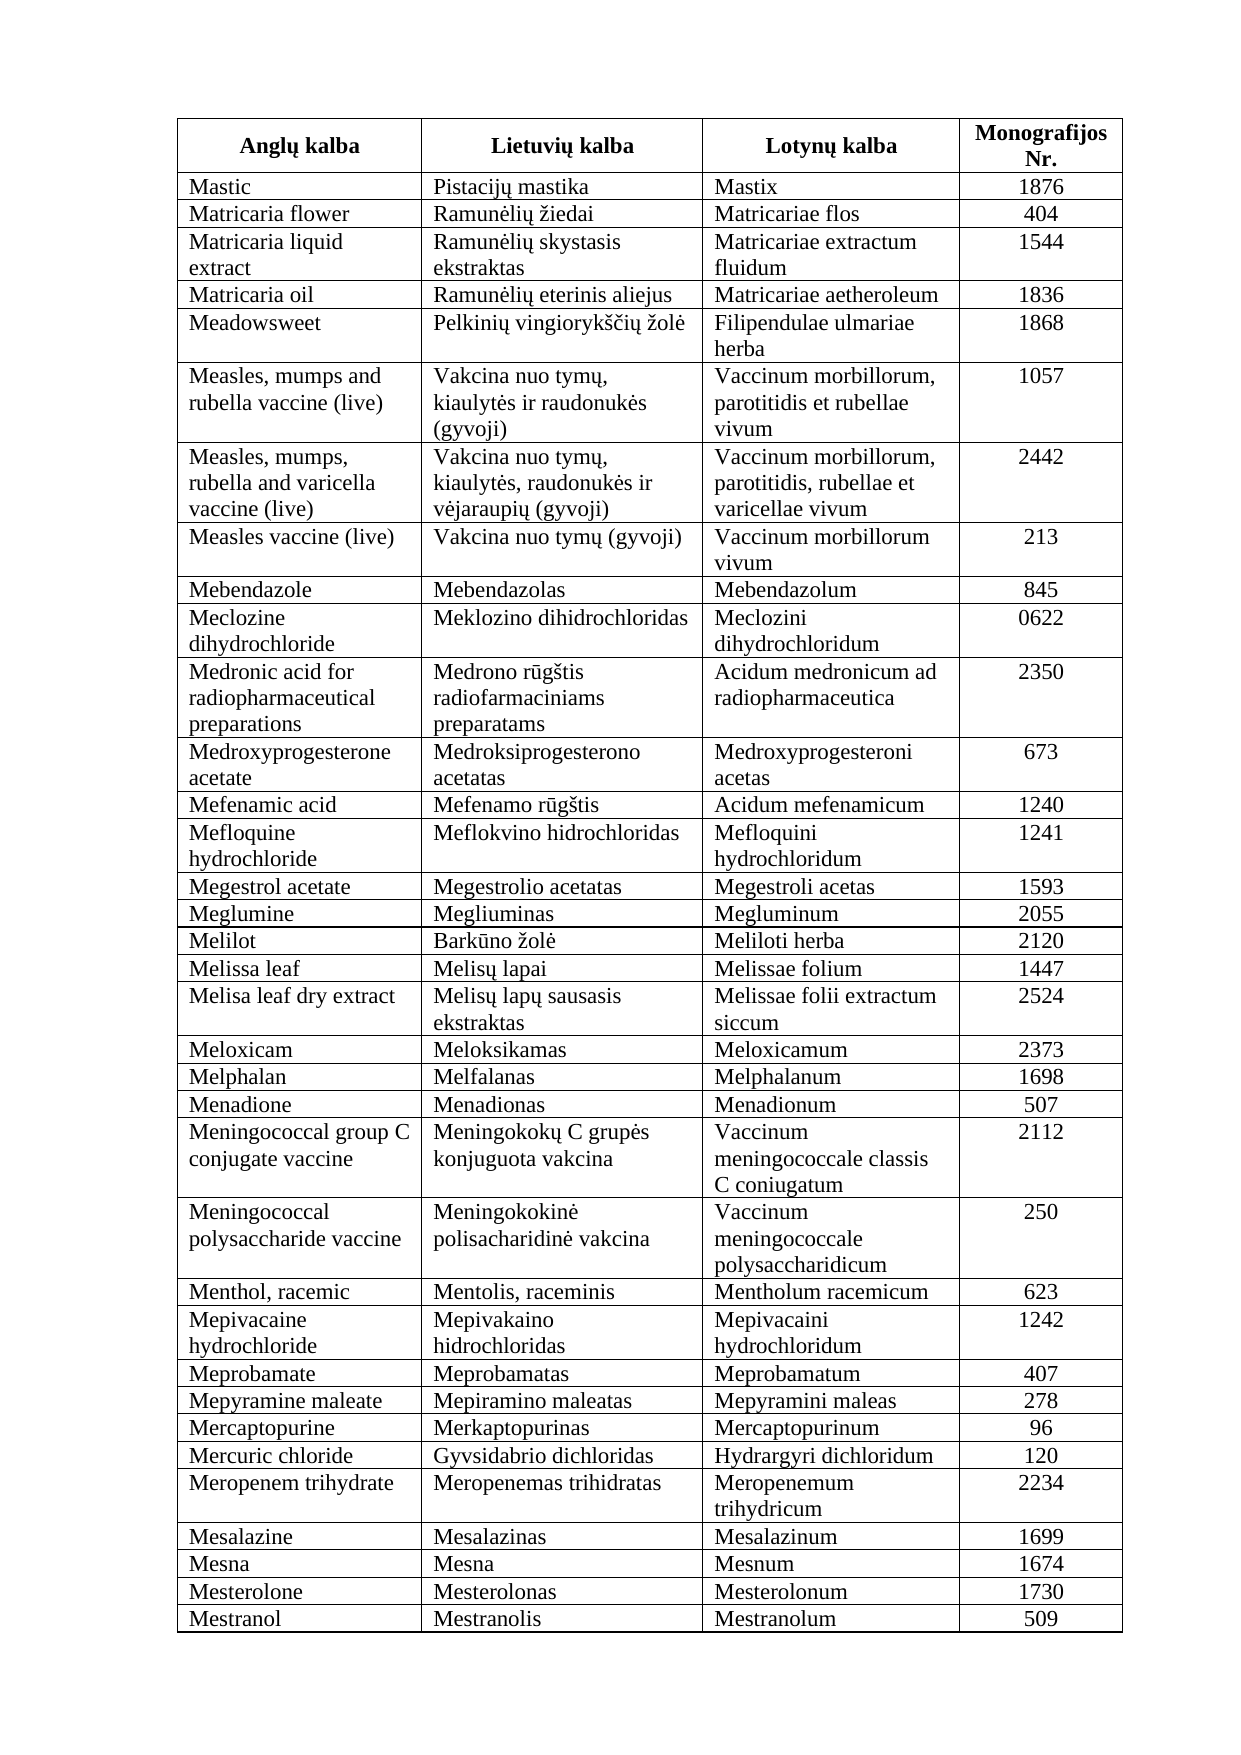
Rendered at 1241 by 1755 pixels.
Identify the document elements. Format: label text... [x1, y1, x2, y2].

table_cell Megluminum [703, 900, 959, 926]
table_cell 623 [960, 1279, 1122, 1305]
table_cell Mesna [178, 1550, 421, 1577]
table_cell Melilot [178, 928, 421, 954]
table_cell 0622 [960, 604, 1122, 657]
table_cell 2120 [960, 928, 1122, 954]
table_cell Menadionas [422, 1091, 702, 1117]
table_cell 2055 [960, 900, 1122, 926]
table_cell Vaccinum meningococcale classis C coniugatum [703, 1118, 959, 1197]
table_cell Meropenem trihydrate [178, 1469, 421, 1522]
table_cell Mebendazole [178, 577, 421, 603]
table_cell Mastix [703, 173, 959, 199]
table_cell Ramunėlių žiedai [422, 200, 702, 227]
table_cell Melissae folium [703, 955, 959, 981]
table_cell Matricariae flos [703, 200, 959, 227]
table_cell Meloxicam [178, 1036, 421, 1062]
table_cell Meflokvino hidrochloridas [422, 819, 702, 872]
table_cell Melisa leaf dry extract [178, 982, 421, 1035]
table_cell 2373 [960, 1036, 1122, 1062]
table_cell Medronic acid for radiopharmaceutical preparations [178, 658, 421, 737]
table_cell Mercuric chloride [178, 1442, 421, 1468]
table_cell Melissa leaf [178, 955, 421, 981]
table_cell Melissae folii extractum siccum [703, 982, 959, 1035]
table_cell 1544 [960, 228, 1122, 280]
table_cell 1876 [960, 173, 1122, 199]
table_cell Matricariae aetheroleum [703, 281, 959, 308]
table_cell Meningokokų C grupės konjuguota vakcina [422, 1118, 702, 1197]
table_cell Mepyramini maleas [703, 1387, 959, 1413]
table_cell Vaccinum morbillorum vivum [703, 523, 959, 576]
table_header Monografijos Nr. [960, 119, 1122, 172]
table_cell Merkaptopurinas [422, 1414, 702, 1441]
table_cell 2350 [960, 658, 1122, 737]
table_cell Mefenamic acid [178, 792, 421, 818]
table_cell 96 [960, 1414, 1122, 1441]
table_cell 2234 [960, 1469, 1122, 1522]
table_cell 507 [960, 1091, 1122, 1117]
table_cell Matricaria liquid extract [178, 228, 421, 280]
table_cell Measles, mumps and rubella vaccine (live) [178, 363, 421, 442]
table_cell Mesalazinas [422, 1523, 702, 1549]
table_cell 2524 [960, 982, 1122, 1035]
table_cell Measles vaccine (live) [178, 523, 421, 576]
table_cell Mesalazine [178, 1523, 421, 1549]
table_cell Megliuminas [422, 900, 702, 926]
table_cell Medroxyprogesterone acetate [178, 738, 421, 791]
table_cell Hydrargyri dichloridum [703, 1442, 959, 1468]
table_cell Mestranolum [703, 1605, 959, 1631]
table_cell Melisų lapų sausasis ekstraktas [422, 982, 702, 1035]
table_cell Meningococcal polysaccharide vaccine [178, 1198, 421, 1277]
table_header Lotynų kalba [703, 119, 959, 172]
table_cell Meprobamate [178, 1360, 421, 1386]
table_cell Vakcina nuo tymų (gyvoji) [422, 523, 702, 576]
table_cell Meprobamatum [703, 1360, 959, 1386]
table_cell Barkūno žolė [422, 928, 702, 954]
table_cell 404 [960, 200, 1122, 227]
table_cell 1730 [960, 1578, 1122, 1604]
table_cell Meklozino dihidrochloridas [422, 604, 702, 657]
table_cell Mesna [422, 1550, 702, 1577]
table_cell Matricaria flower [178, 200, 421, 227]
table_cell Mefloquini hydrochloridum [703, 819, 959, 872]
table_cell Mastic [178, 173, 421, 199]
table_cell Meglumine [178, 900, 421, 926]
table_cell 1241 [960, 819, 1122, 872]
table_cell Mesterolone [178, 1578, 421, 1604]
table_cell Melfalanas [422, 1064, 702, 1090]
table_cell Matricariae extractum fluidum [703, 228, 959, 280]
table_cell Vaccinum morbillorum, parotitidis et rubellae vivum [703, 363, 959, 442]
table_cell Mesterolonas [422, 1578, 702, 1604]
table_cell Acidum mefenamicum [703, 792, 959, 818]
table_cell Meningococcal group C conjugate vaccine [178, 1118, 421, 1197]
table_cell Measles, mumps, rubella and varicella vaccine (live) [178, 443, 421, 522]
table_cell Gyvsidabrio dichloridas [422, 1442, 702, 1468]
table_cell Melisų lapai [422, 955, 702, 981]
table_cell Megestrolio acetatas [422, 873, 702, 899]
table_cell Mestranolis [422, 1605, 702, 1631]
table_cell Meclozini dihydrochloridum [703, 604, 959, 657]
table_header Lietuvių kalba [422, 119, 702, 172]
table_cell Menthol, racemic [178, 1279, 421, 1305]
table_header Anglų kalba [178, 119, 421, 172]
table_cell Mesnum [703, 1550, 959, 1577]
table_cell 1240 [960, 792, 1122, 818]
table_cell Meropenemas trihidratas [422, 1469, 702, 1522]
table_cell Mestranol [178, 1605, 421, 1631]
table_cell 1868 [960, 309, 1122, 362]
table_cell Meadowsweet [178, 309, 421, 362]
table_cell Mesalazinum [703, 1523, 959, 1549]
table_cell Meloksikamas [422, 1036, 702, 1062]
table_cell Medroxyprogesteroni acetas [703, 738, 959, 791]
table_cell Mebendazolum [703, 577, 959, 603]
table_cell Vakcina nuo tymų, kiaulytės ir raudonukės (gyvoji) [422, 363, 702, 442]
table_cell Megestrol acetate [178, 873, 421, 899]
table_cell Mercaptopurinum [703, 1414, 959, 1441]
table_cell Mercaptopurine [178, 1414, 421, 1441]
table_cell Mepiramino maleatas [422, 1387, 702, 1413]
table_cell Meropenemum trihydricum [703, 1469, 959, 1522]
table_cell Filipendulae ulmariae herba [703, 309, 959, 362]
table_cell Mefenamo rūgštis [422, 792, 702, 818]
table_cell Pelkinių vingiorykščių žolė [422, 309, 702, 362]
table_cell Vaccinum morbillorum, parotitidis, rubellae et varicellae vivum [703, 443, 959, 522]
table_cell Ramunėlių skystasis ekstraktas [422, 228, 702, 280]
table_cell Meclozine dihydrochloride [178, 604, 421, 657]
table_cell Acidum medronicum ad radiopharmaceutica [703, 658, 959, 737]
table_cell 1836 [960, 281, 1122, 308]
table_cell Vakcina nuo tymų, kiaulytės, raudonukės ir vėjaraupių (gyvoji) [422, 443, 702, 522]
table_cell Mepivacaini hydrochloridum [703, 1306, 959, 1358]
table_cell 673 [960, 738, 1122, 791]
table_cell Meliloti herba [703, 928, 959, 954]
table_cell 1593 [960, 873, 1122, 899]
table_cell 2442 [960, 443, 1122, 522]
table_cell Mentolis, raceminis [422, 1279, 702, 1305]
table_cell 845 [960, 577, 1122, 603]
table_cell Mefloquine hydrochloride [178, 819, 421, 872]
table_cell Mentholum racemicum [703, 1279, 959, 1305]
table_cell Melphalanum [703, 1064, 959, 1090]
table_cell Matricaria oil [178, 281, 421, 308]
table_cell Mepivacaine hydrochloride [178, 1306, 421, 1358]
table_cell 278 [960, 1387, 1122, 1413]
table_cell Medroksiprogesterono acetatas [422, 738, 702, 791]
table_cell Melphalan [178, 1064, 421, 1090]
table_cell 407 [960, 1360, 1122, 1386]
table_cell Pistacijų mastika [422, 173, 702, 199]
table_cell 1699 [960, 1523, 1122, 1549]
table_cell 1674 [960, 1550, 1122, 1577]
table_cell 120 [960, 1442, 1122, 1468]
table_cell Medrono rūgštis radiofarmaciniams preparatams [422, 658, 702, 737]
table_cell Menadionum [703, 1091, 959, 1117]
table_cell Meprobamatas [422, 1360, 702, 1386]
table_cell 1447 [960, 955, 1122, 981]
table_cell Mepyramine maleate [178, 1387, 421, 1413]
table_cell 1698 [960, 1064, 1122, 1090]
table_cell 509 [960, 1605, 1122, 1631]
table_cell Meningokokinė polisacharidinė vakcina [422, 1198, 702, 1277]
table_cell Megestroli acetas [703, 873, 959, 899]
table_cell Mebendazolas [422, 577, 702, 603]
table_cell Vaccinum meningococcale polysaccharidicum [703, 1198, 959, 1277]
table_cell 213 [960, 523, 1122, 576]
table_cell Mepivakaino hidrochloridas [422, 1306, 702, 1358]
table_cell 1057 [960, 363, 1122, 442]
table_cell Menadione [178, 1091, 421, 1117]
table_cell Mesterolonum [703, 1578, 959, 1604]
table_cell 250 [960, 1198, 1122, 1277]
table_cell Ramunėlių eterinis aliejus [422, 281, 702, 308]
table_cell Meloxicamum [703, 1036, 959, 1062]
table_cell 2112 [960, 1118, 1122, 1197]
table_cell 1242 [960, 1306, 1122, 1358]
